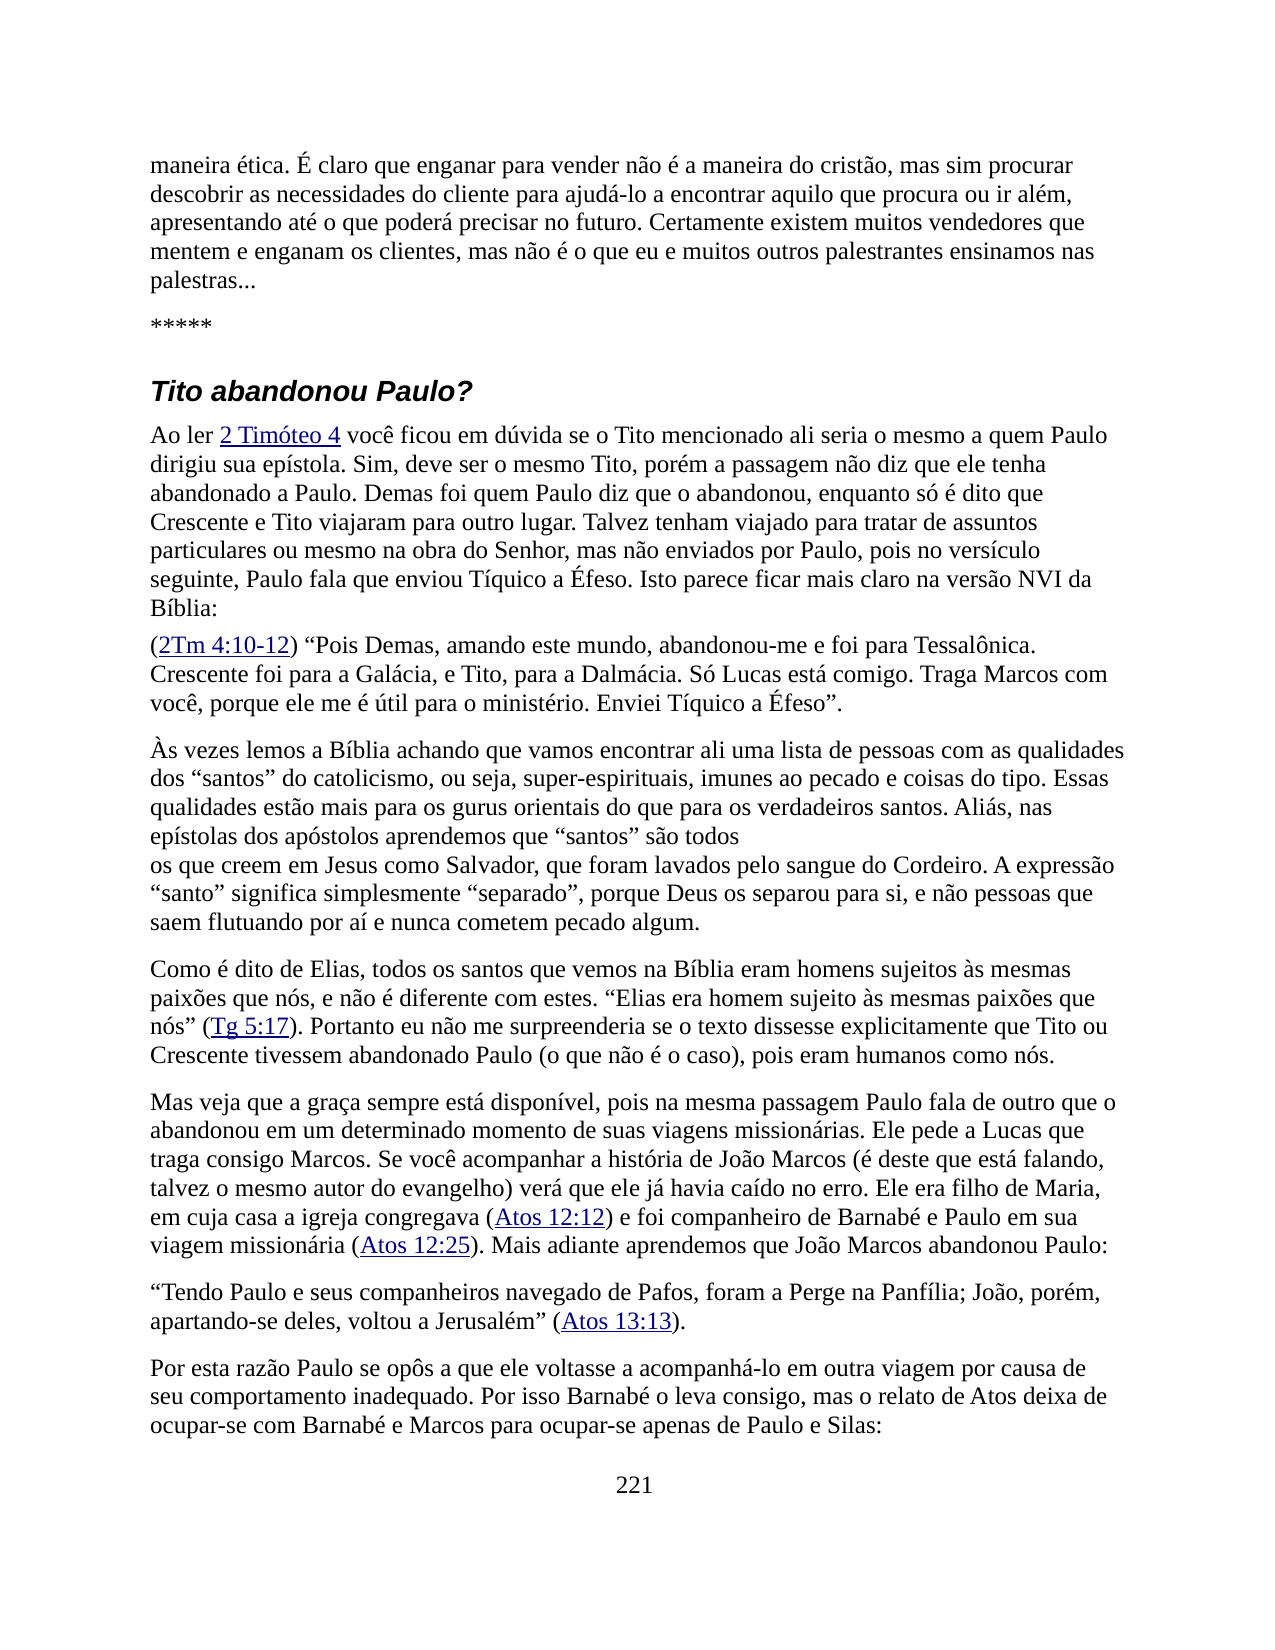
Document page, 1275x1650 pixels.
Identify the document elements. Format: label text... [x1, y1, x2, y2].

text maneira ética. É claro que enganar para vender não é a maneira do cristão, mas sim procurar descobrir as necessidades do cliente para ajudá-lo a encontrar aquilo que procura ou ir além, apresentando até o que poderá precisar no futuro. Certamente existem muitos vendedores que mentem e enganam os clientes, mas não é o que eu e muitos outros palestrantes ensinamos nas palestras... [150, 150, 1125, 294]
text Às vezes lemos a Bíblia achando que vamos encontrar ali uma lista de pessoas com as qualidades dos “santos” do catolicismo, ou seja, super-espirituais, imunes ao pecado e coisas do tipo. Essas qualidades estão mais para os gurus orientais do que para os verdadeiros santos. Aliás, nas epístolas dos apóstolos aprendemos que “santos” são todos os que creem em Jesus como Salvador, que foram lavados pelo sangue do Cordeiro. A expressão “santo” significa simplesmente “separado”, porque Deus os separou para si, e não pessoas que saem flutuando por aí e nunca cometem pecado algum. [150, 735, 1125, 936]
text Ao ler 2 Timóteo 4 você ficou em dúvida se o Tito mencionado ali seria o mesmo a quem Paulo dirigiu sua epístola. Sim, deve ser o mesmo Tito, porém a passagem não diz que ele tenha abandonado a Paulo. Demas foi quem Paulo diz que o abandonou, enquanto só é dito que Crescente e Tito viajaram para outro lugar. Talvez tenham viajado para tratar de assuntos particulares ou mesmo na obra do Senhor, mas não enviados por Paulo, pois no versículo seguinte, Paulo fala que enviou Tíquico a Éfeso. Isto parece ficar mais claro na versão NVI da Bíblia: [150, 420, 1125, 622]
text Como é dito de Elias, todos os santos que vemos na Bíblia eram homens sujeitos às mesmas paixões que nós, e não é diferente com estes. “Elias era homem sujeito às mesmas paixões que nós” (Tg 5:17). Portanto eu não me surpreenderia se o texto dissesse explicitamente que Tito ou Crescente tivessem abandonado Paulo (o que não é o caso), pois eram humanos como nós. [150, 954, 1125, 1069]
text (2Tm 4:10-12) “Pois Demas, amando este mundo, abandonou-me e foi para Tessalônica. Crescente foi para a Galácia, e Tito, para a Dalmácia. Só Lucas está comigo. Traga Marcos com você, porque ele me é útil para o ministério. Enviei Tíquico a Éfeso”. [150, 631, 1125, 717]
text Por esta razão Paulo se opôs a que ele voltasse a acompanhá-lo em outra viagem por causa de seu comportamento inadequado. Por isso Barnabé o leva consigo, mas o relato de Atos deixa de ocupar-se com Barnabé e Marcos para ocupar-se apenas de Paulo e Silas: [150, 1353, 1125, 1439]
text Mas veja que a graça sempre está disponível, pois na mesma passagem Paulo fala de outro que o abandonou em um determinado momento de suas viagens missionárias. Ele pede a Lucas que traga consigo Marcos. Se você acompanhar a história de João Marcos (é deste que está falando, talvez o mesmo autor do evangelho) verá que ele já havia caído no erro. Ele era filho de Maria, em cuja casa a igreja congregava (Atos 12:12) e foi companheiro de Barnabé e Paulo em sua viagem missionária (Atos 12:25). Mais adiante aprendemos que João Marcos abandonou Paulo: [150, 1087, 1125, 1259]
text ***** [150, 312, 1125, 340]
subtitle Tito abandonou Paulo? [150, 374, 1125, 408]
text “Tendo Paulo e seus companheiros navegado de Pafos, foram a Perge na Panfília; João, porém, apartando-se deles, voltou a Jerusalém” (Atos 13:13). [150, 1277, 1125, 1335]
